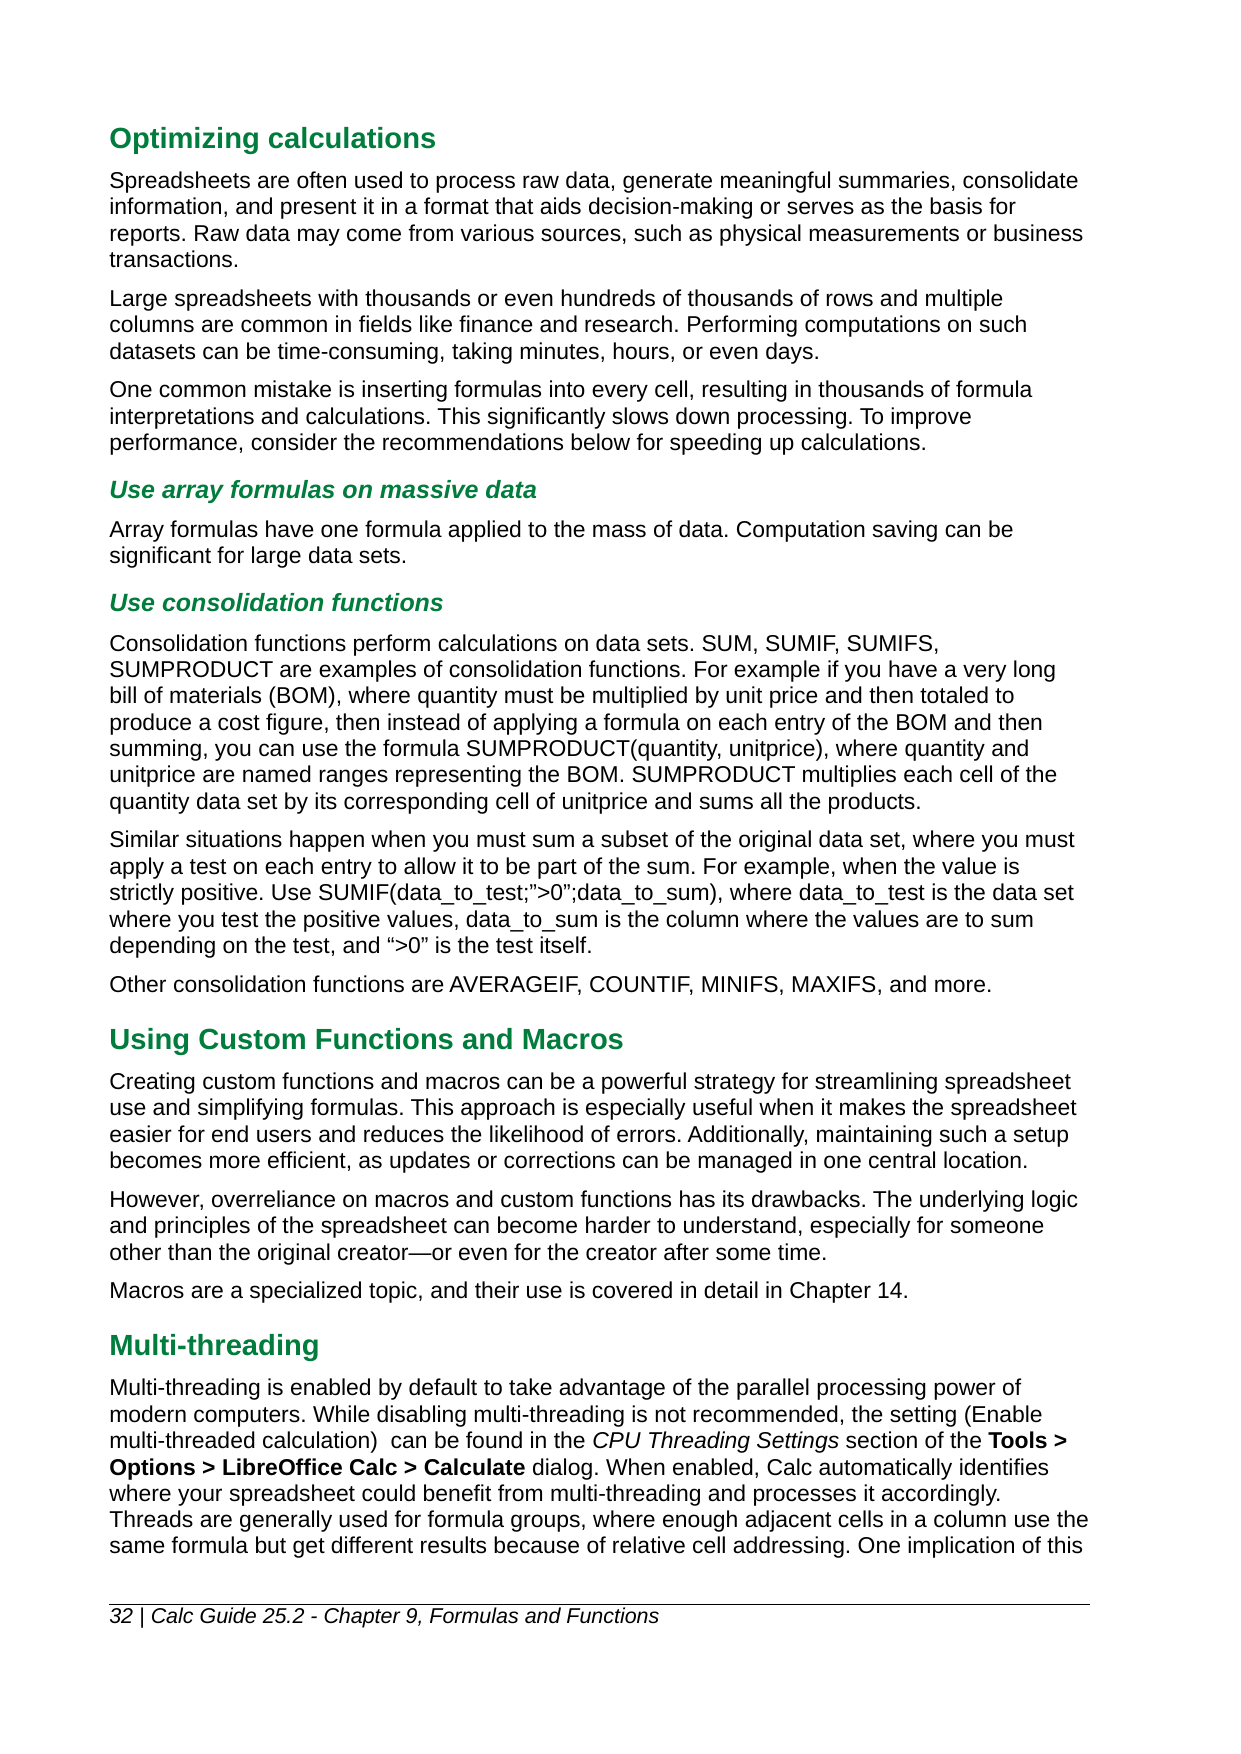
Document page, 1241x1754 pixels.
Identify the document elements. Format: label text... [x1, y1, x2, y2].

text Similar situations happen when you must sum a subset of the original data set, where you must apply a test on each entry to allow it to be part of the sum. For example, when the value is strictly positive. Use SUMIF(data_to_test;”>0”;data_to_sum), where data_to_test is the data set where you test the positive values, data_to_sum is the column where the values are to sum depending on the test, and “>0” is the test itself. [109, 826, 1090, 958]
text Creating custom functions and macros can be a powerful strategy for streamlining spreadsheet use and simplifying formulas. This approach is especially useful when it makes the spreadsheet easier for end users and reduces the likelihood of errors. Additionally, maintaining such a setup becomes more efficient, as updates or corrections can be managed in one central location. [109, 1068, 1090, 1173]
text However, overreliance on macros and custom functions has its drawbacks. The underlying logic and principles of the spreadsheet can become harder to understand, especially for someone other than the original creator—or even for the creator after some time. [109, 1186, 1090, 1265]
subtitle Optimizing calculations [109, 121, 1090, 154]
text Array formulas have one formula applied to the mass of data. Computation saving can be significant for large data sets. [109, 516, 1090, 569]
text Spreadsheets are often used to process raw data, generate meaningful summaries, consolidate information, and present it in a format that aids decision-making or serves as the basis for reports. Raw data may come from various sources, such as physical measurements or business transactions. [109, 167, 1090, 272]
text Multi-threading is enabled by default to take advantage of the parallel processing power of modern computers. While disabling multi-threading is not recommended, the setting (Enable multi-threaded calculation) can be found in the CPU Threading Settings section of the Tools > Options > LibreOffice Calc > Calculate dialog. When enabled, Calc automatically identifies where your spreadsheet could benefit from multi-threading and processes it accordingly. Threads are generally used for formula groups, where enough adjacent cells in a column use the same formula but get different results because of relative cell addressing. One implication of this [109, 1374, 1090, 1559]
text Macros are a specialized topic, and their use is covered in detail in Chapter 14. [109, 1277, 1090, 1304]
subtitle Using Custom Functions and Macros [109, 1022, 1090, 1055]
subtitle Use consolidation functions [109, 588, 1090, 617]
subtitle Multi-threading [109, 1328, 1090, 1362]
text Consolidation functions perform calculations on data sets. SUM, SUMIF, SUMIFS, SUMPRODUCT are examples of consolidation functions. For example if you have a very long bill of materials (BOM), where quantity must be multiplied by unit price and then totaled to produce a cost figure, then instead of applying a formula on each entry of the BOM and then summing, you can use the formula SUMPRODUCT(quantity, unitprice), where quantity and unitprice are named ranges representing the BOM. SUMPRODUCT multiplies each cell of the quantity data set by its corresponding cell of unitprice and sums all the products. [109, 629, 1090, 814]
subtitle Use array formulas on massive data [109, 475, 1090, 504]
text One common mistake is inserting formulas into every cell, resulting in thousands of formula interpretations and calculations. This significantly slows down processing. To improve performance, consider the recommendations below for speeding up calculations. [109, 376, 1090, 456]
text Other consolidation functions are AVERAGEIF, COUNTIF, MINIFS, MAXIFS, and more. [109, 971, 1090, 997]
text Large spreadsheets with thousands or even hundreds of thousands of rows and multiple columns are common in fields like finance and research. Performing computations on such datasets can be time-consuming, taking minutes, hours, or even days. [109, 285, 1090, 364]
